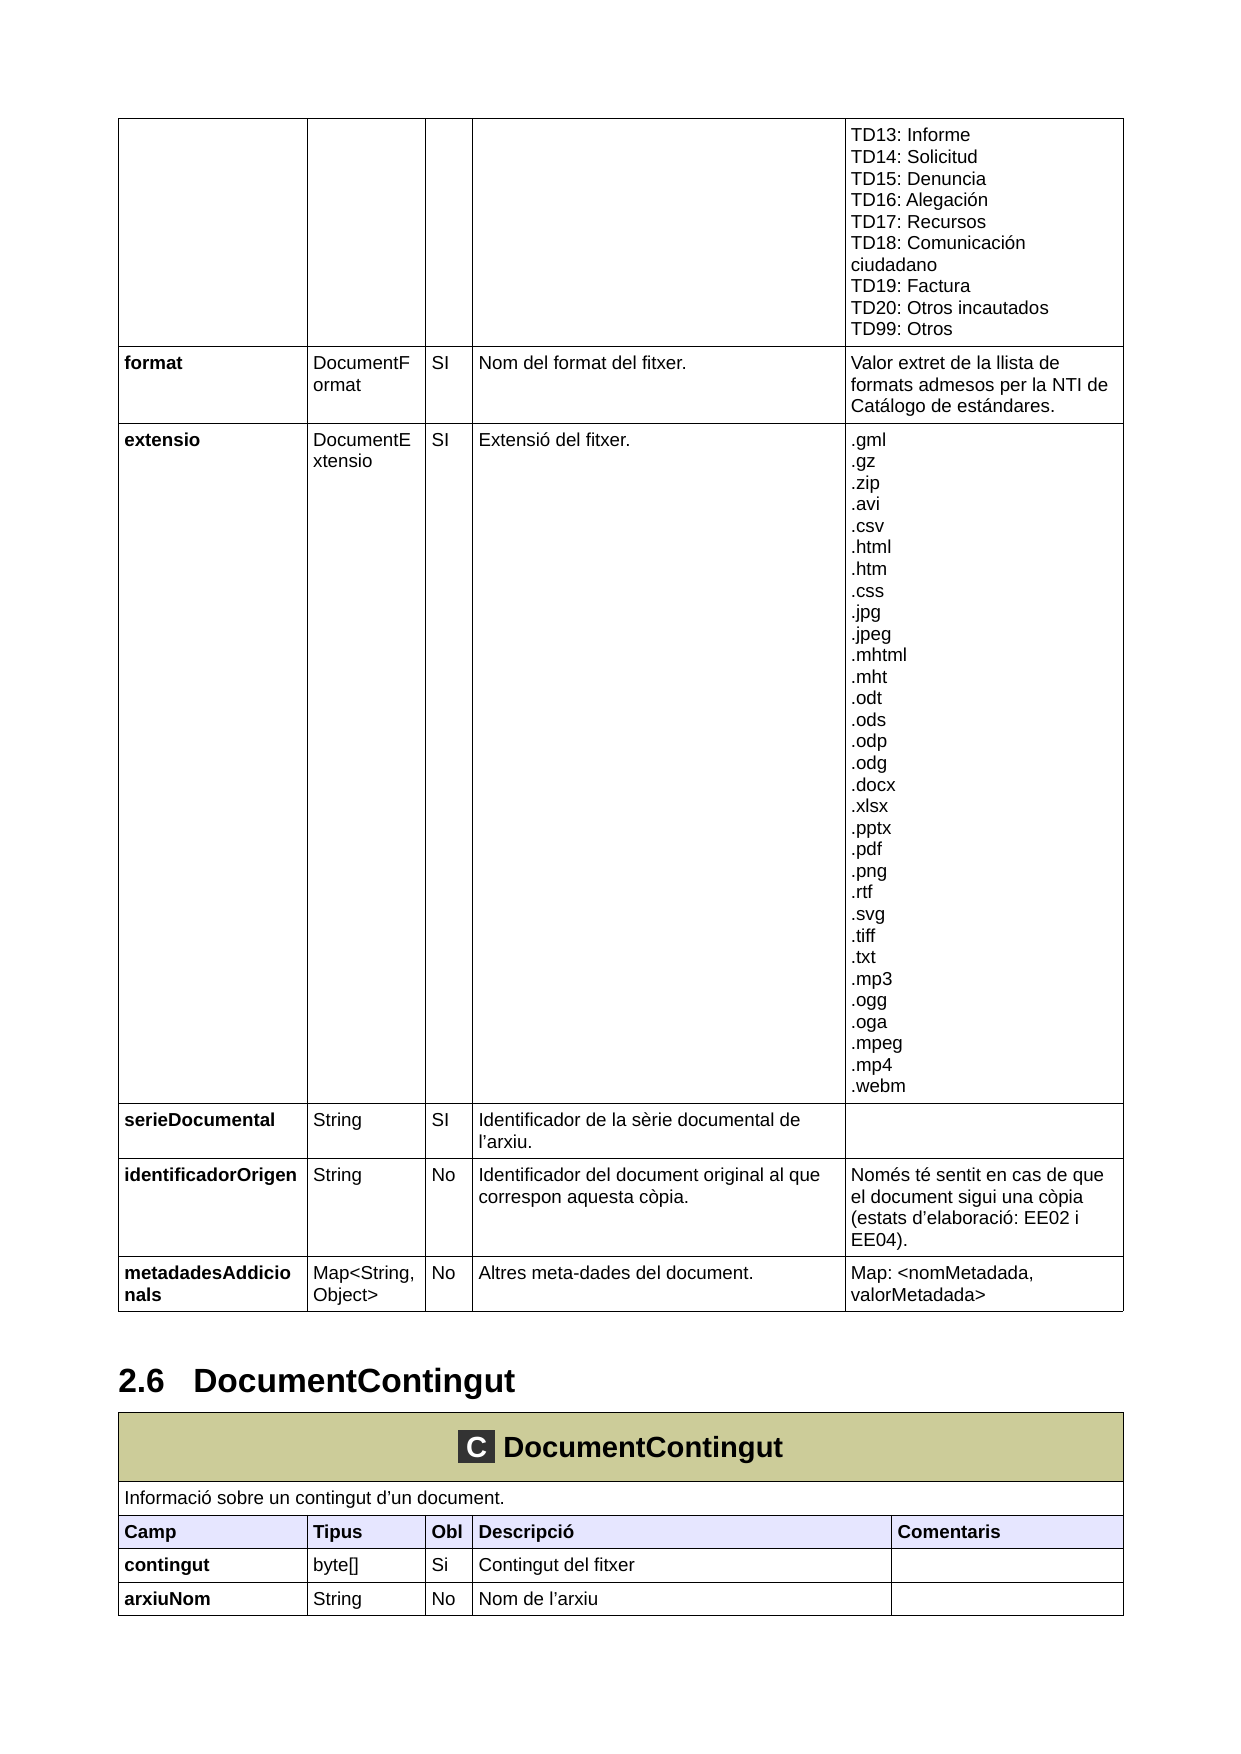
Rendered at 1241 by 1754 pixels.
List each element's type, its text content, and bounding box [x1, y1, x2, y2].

table_cell Comentaris [892, 1516, 1123, 1548]
table_cell [846, 1104, 1123, 1158]
table_cell [892, 1549, 1123, 1582]
table_cell [473, 119, 845, 346]
table_cell identificadorOrigen [119, 1159, 307, 1256]
table_cell .gml .gz .zip .avi .csv .html .htm .css .jpg .jpeg .mhtml .mht .odt .ods .odp .odg .docx .xlsx .pptx .pdf .png .rtf .svg .tiff .txt .mp3 .ogg .oga .mpeg .mp4 .webm [846, 424, 1123, 1103]
table_cell Identificador del document original al que correspon aquesta còpia. [473, 1159, 845, 1256]
table_cell Nom de l’arxiu [473, 1583, 891, 1615]
table_cell SI [426, 1104, 472, 1158]
table_cell Contingut del fitxer [473, 1549, 891, 1582]
table_cell String [308, 1104, 425, 1158]
table_cell contingut [119, 1549, 307, 1582]
table_cell format [119, 347, 307, 422]
table_cell [308, 119, 425, 346]
table_cell [119, 119, 307, 346]
table_cell No [426, 1159, 472, 1256]
table_cell No [426, 1257, 472, 1311]
table_cell String [308, 1583, 425, 1615]
table_cell Map<String, Object> [308, 1257, 425, 1311]
table_cell metadadesAddicionals [119, 1257, 307, 1311]
table_cell SI [426, 424, 472, 1103]
table_cell Només té sentit en cas de que el document sigui una còpia (estats d’elaboració: EE02 i EE04). [846, 1159, 1123, 1256]
table_cell SI [426, 347, 472, 422]
table_cell Descripció [473, 1516, 891, 1548]
table_header C DocumentContingut [119, 1413, 1123, 1481]
table_cell Obl [426, 1516, 472, 1548]
table_cell Extensió del fitxer. [473, 424, 845, 1103]
table_cell [892, 1583, 1123, 1615]
table_cell No [426, 1583, 472, 1615]
table_cell arxiuNom [119, 1583, 307, 1615]
table_cell serieDocumental [119, 1104, 307, 1158]
table_cell byte[] [308, 1549, 425, 1582]
table_cell Tipus [308, 1516, 425, 1548]
table_cell Valor extret de la llista de formats admesos per la NTI de Catálogo de estándares. [846, 347, 1123, 422]
table_cell DocumentExtensio [308, 424, 425, 1103]
table_cell extensio [119, 424, 307, 1103]
table_cell Camp [119, 1516, 307, 1548]
table_cell Map: <nomMetadada, valorMetadada> [846, 1257, 1123, 1311]
table_cell Altres meta-dades del document. [473, 1257, 845, 1311]
table_cell Nom del format del fitxer. [473, 347, 845, 422]
table_cell TD13: Informe TD14: Solicitud TD15: Denuncia TD16: Alegación TD17: Recursos TD18: Comunicación ciudadano TD19: Factura TD20: Otros incautados TD99: Otros [846, 119, 1123, 346]
table_cell Informació sobre un contingut d’un document. [119, 1482, 1123, 1515]
table_cell DocumentFormat [308, 347, 425, 422]
table_cell Identificador de la sèrie documental de l’arxiu. [473, 1104, 845, 1158]
table_cell Si [426, 1549, 472, 1582]
table_cell [426, 119, 472, 346]
subtitle DocumentContingut [118, 1361, 1122, 1399]
table_cell String [308, 1159, 425, 1256]
